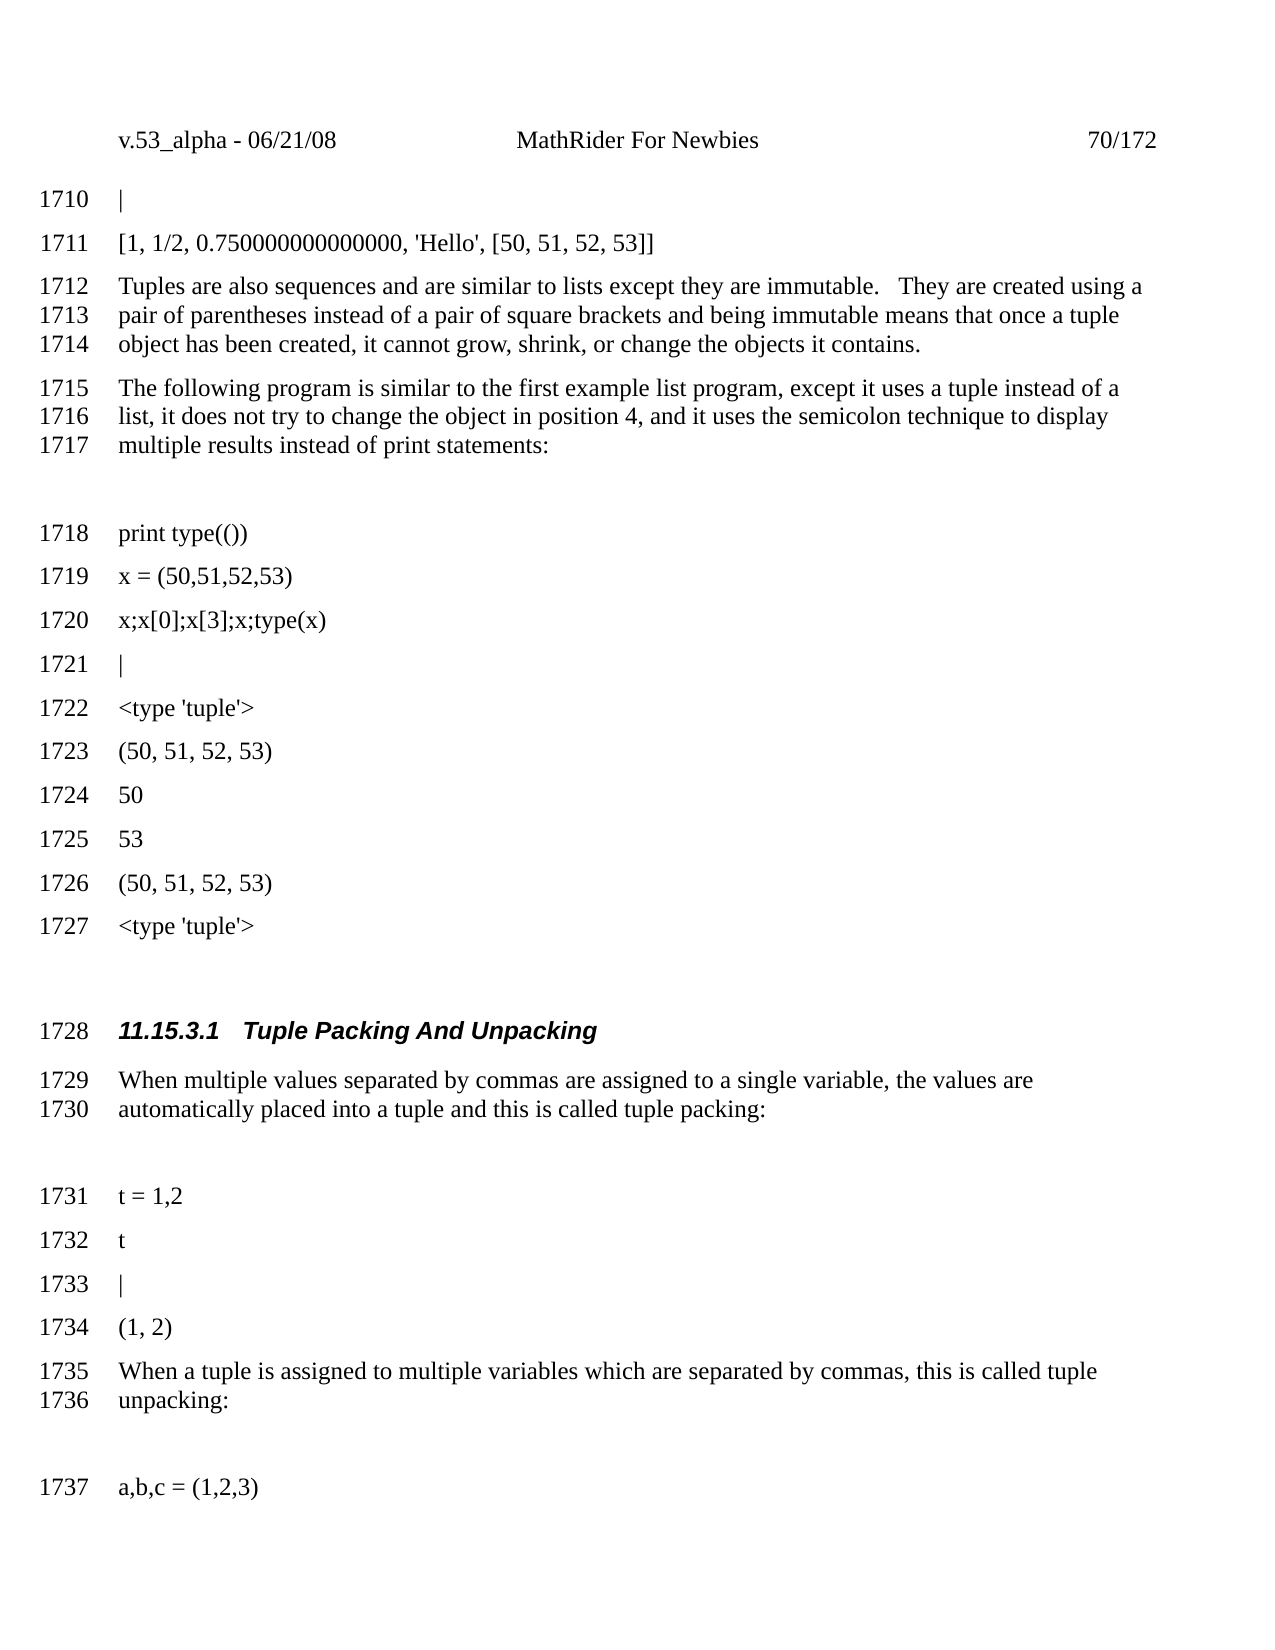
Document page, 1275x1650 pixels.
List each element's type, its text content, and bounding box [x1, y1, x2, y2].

subtitle Tuple Packing And Unpacking [118, 1016, 1157, 1045]
text x;x[0];x[3];x;type(x) [118, 605, 1157, 634]
text (1, 2) [118, 1312, 1157, 1341]
text (50, 51, 52, 53) [118, 736, 1157, 765]
text | [118, 649, 1157, 678]
text | [118, 1269, 1157, 1297]
text a,b,c = (1,2,3) [118, 1472, 1157, 1501]
text When a tuple is assigned to multiple variables which are separated by commas, this is called tuple unpacking: [118, 1356, 1157, 1414]
text 53 [118, 824, 1157, 853]
text (50, 51, 52, 53) [118, 868, 1157, 896]
text x = (50,51,52,53) [118, 561, 1157, 590]
text <type 'tuple'> [118, 911, 1157, 940]
text When multiple values separated by commas are assigned to a single variable, the values are automatically placed into a tuple and this is called tuple packing: [118, 1065, 1157, 1122]
text t = 1,2 [118, 1181, 1157, 1210]
text The following program is similar to the first example list program, except it uses a tuple instead of a list, it does not try to change the object in position 4, and it uses the semicolon technique to display multiple results instead of print statements: [118, 373, 1157, 459]
text t [118, 1225, 1157, 1254]
text Tuples are also sequences and are similar to lists except they are immutable. They are created using a pair of parentheses instead of a pair of square brackets and being immutable means that once a tuple object has been created, it cannot grow, shrink, or change the objects it contains. [118, 271, 1157, 358]
text [1, 1/2, 0.750000000000000, 'Hello', [50, 51, 52, 53]] [118, 228, 1157, 256]
text 50 [118, 780, 1157, 809]
text print type(()) [118, 518, 1157, 546]
text <type 'tuple'> [118, 693, 1157, 721]
text | [118, 184, 1157, 213]
